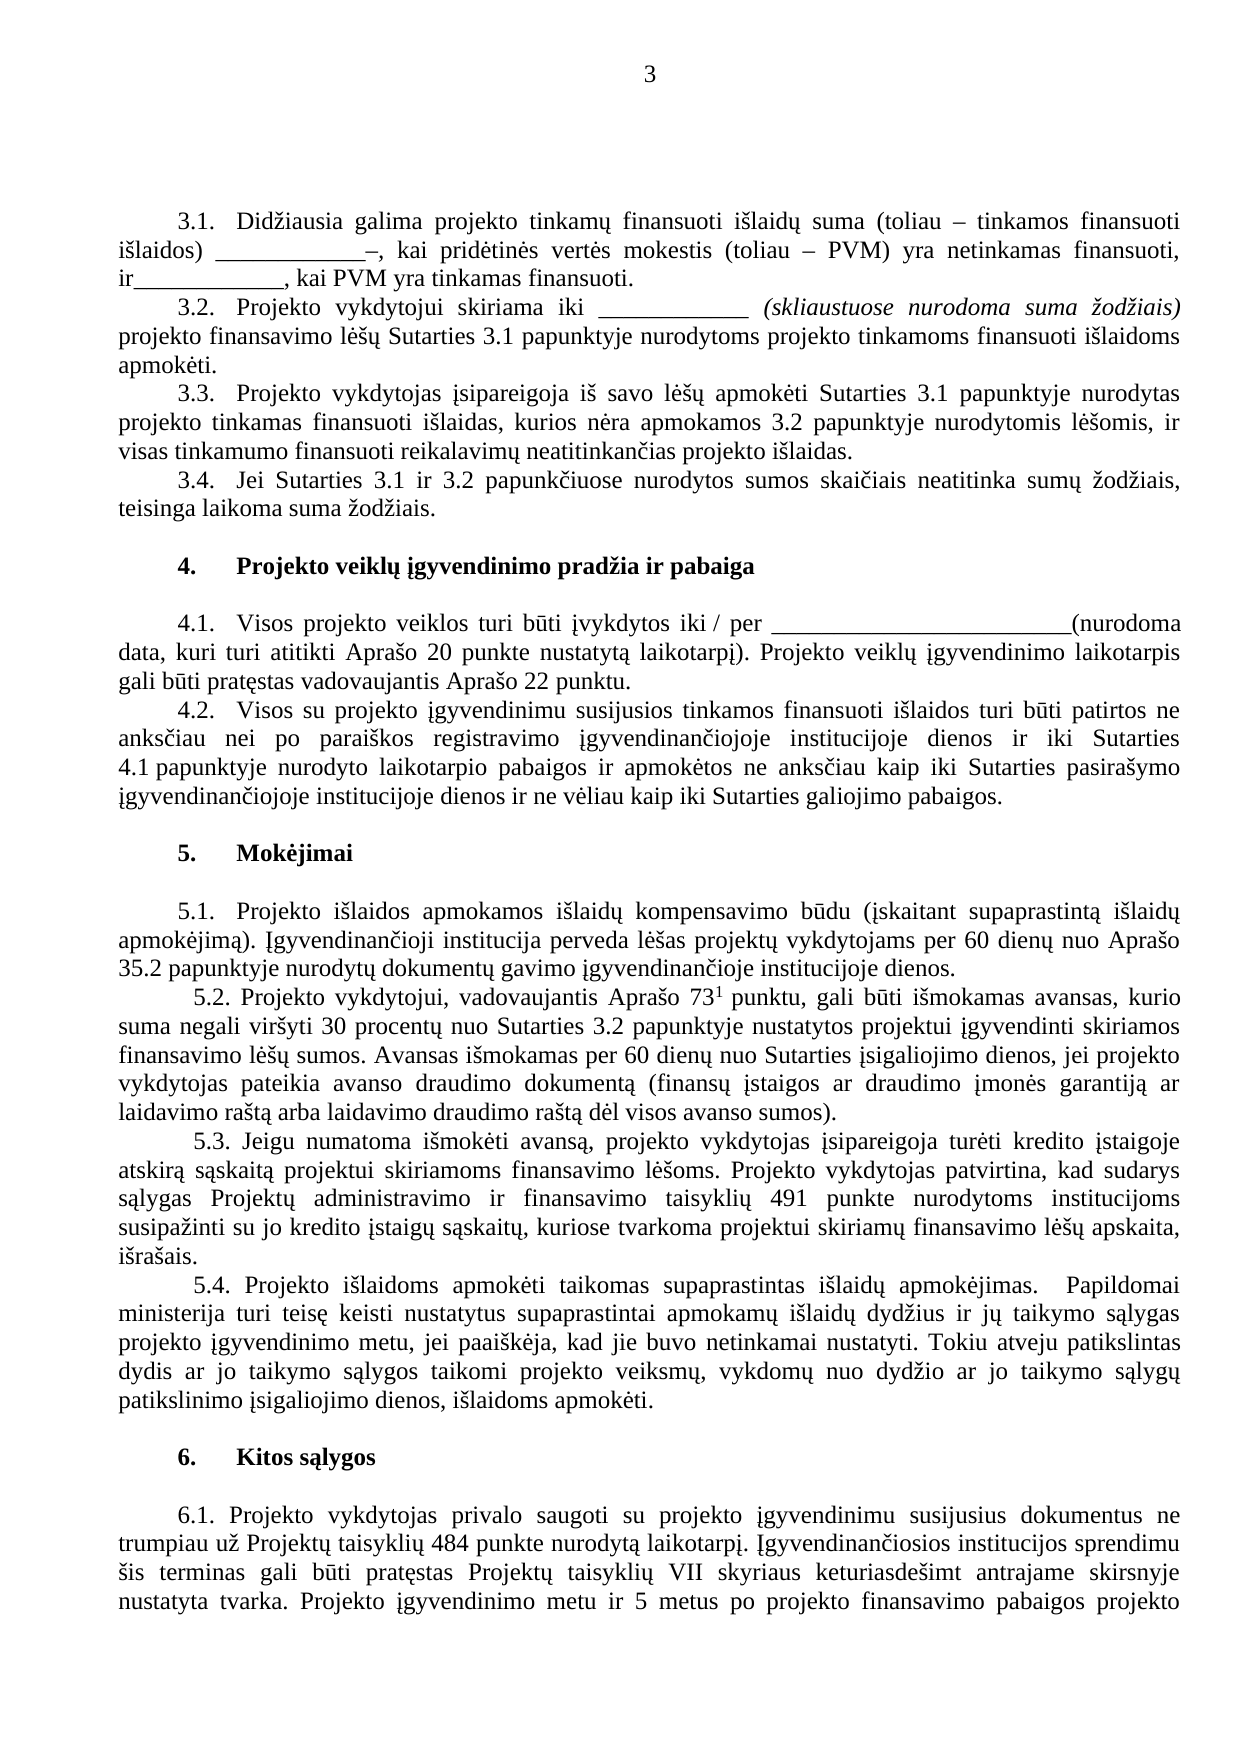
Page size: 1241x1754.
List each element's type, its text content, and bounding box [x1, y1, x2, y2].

text 3.3. Projekto vykdytojas įsipareigoja iš savo lėšų apmokėti Sutarties 3.1 papunktyje nurodytas projekto tinkamas finansuoti išlaidas, kurios nėra apmokamos 3.2 papunktyje nurodytomis lėšomis, ir visas tinkamumo finansuoti reikalavimų neatitinkančias projekto išlaidas. [118, 378, 1181, 465]
text 5.4. Projekto išlaidoms apmokėti taikomas supaprastintas išlaidų apmokėjimas. Papildomai ministerija turi teisę keisti nustatytus supaprastintai apmokamų išlaidų dydžius ir jų taikymo sąlygas projekto įgyvendinimo metu, jei paaiškėja, kad jie buvo netinkamai nustatyti. Tokiu atveju patikslintas dydis ar jo taikymo sąlygos taikomi projekto veiksmų, vykdomų nuo dydžio ar jo taikymo sąlygų patikslinimo įsigaliojimo dienos, išlaidoms apmokėti. [118, 1270, 1181, 1413]
text 3.1. Didžiausia galima projekto tinkamų finansuoti išlaidų suma (toliau – tinkamos finansuoti išlaidos) ____________–, kai pridėtinės vertės mokestis (toliau – PVM) yra netinkamas finansuoti, ir____________, kai PVM yra tinkamas finansuoti. [118, 206, 1181, 292]
text 5. Mokėjimai [162, 838, 1181, 867]
text 5.2. Projekto vykdytojui, vadovaujantis Aprašo 731 punktu, gali būti išmokamas avansas, kurio suma negali viršyti 30 procentų nuo Sutarties 3.2 papunktyje nustatytos projektui įgyvendinti skiriamos finansavimo lėšų sumos. Avansas išmokamas per 60 dienų nuo Sutarties įsigaliojimo dienos, jei projekto vykdytojas pateikia avanso draudimo dokumentą (finansų įstaigos ar draudimo įmonės garantiją ar laidavimo raštą arba laidavimo draudimo raštą dėl visos avanso sumos). [118, 982, 1181, 1126]
text 4. Projekto veiklų įgyvendinimo pradžia ir pabaiga [162, 551, 1181, 580]
text 3.2. Projekto vykdytojui skiriama iki ____________ (skliaustuose nurodoma suma žodžiais) projekto finansavimo lėšų Sutarties 3.1 papunktyje nurodytoms projekto tinkamoms finansuoti išlaidoms apmokėti. [118, 292, 1181, 378]
text 4.2. Visos su projekto įgyvendinimu susijusios tinkamos finansuoti išlaidos turi būti patirtos ne anksčiau nei po paraiškos registravimo įgyvendinančiojoje institucijoje dienos ir iki Sutarties 4.1 papunktyje nurodyto laikotarpio pabaigos ir apmokėtos ne anksčiau kaip iki Sutarties pasirašymo įgyvendinančiojoje institucijoje dienos ir ne vėliau kaip iki Sutarties galiojimo pabaigos. [118, 695, 1181, 810]
text 5.1. Projekto išlaidos apmokamos išlaidų kompensavimo būdu (įskaitant supaprastintą išlaidų apmokėjimą). Įgyvendinančioji institucija perveda lėšas projektų vykdytojams per 60 dienų nuo Aprašo 35.2 papunktyje nurodytų dokumentų gavimo įgyvendinančioje institucijoje dienos. [118, 896, 1181, 982]
text 3.4. Jei Sutarties 3.1 ir 3.2 papunkčiuose nurodytos sumos skaičiais neatitinka sumų žodžiais, teisinga laikoma suma žodžiais. [118, 465, 1181, 522]
text 4.1. Visos projekto veiklos turi būti įvykdytos iki / per ________________________(nurodoma data, kuri turi atitikti Aprašo 20 punkte nustatytą laikotarpį). Projekto veiklų įgyvendinimo laikotarpis gali būti pratęstas vadovaujantis Aprašo 22 punktu. [118, 608, 1181, 695]
text 6.1. Projekto vykdytojas privalo saugoti su projekto įgyvendinimu susijusius dokumentus ne trumpiau už Projektų taisyklių 484 punkte nurodytą laikotarpį. Įgyvendinančiosios institucijos sprendimu šis terminas gali būti pratęstas Projektų taisyklių VII skyriaus keturiasdešimt antrajame skirsnyje nustatyta tvarka. Projekto įgyvendinimo metu ir 5 metus po projekto finansavimo pabaigos projekto [118, 1500, 1181, 1615]
text 6. Kitos sąlygos [162, 1442, 1181, 1471]
text 5.3. Jeigu numatoma išmokėti avansą, projekto vykdytojas įsipareigoja turėti kredito įstaigoje atskirą sąskaitą projektui skiriamoms finansavimo lėšoms. Projekto vykdytojas patvirtina, kad sudarys sąlygas Projektų administravimo ir finansavimo taisyklių 491 punkte nurodytoms institucijoms susipažinti su jo kredito įstaigų sąskaitų, kuriose tvarkoma projektui skiriamų finansavimo lėšų apskaita, išrašais. [118, 1126, 1181, 1270]
